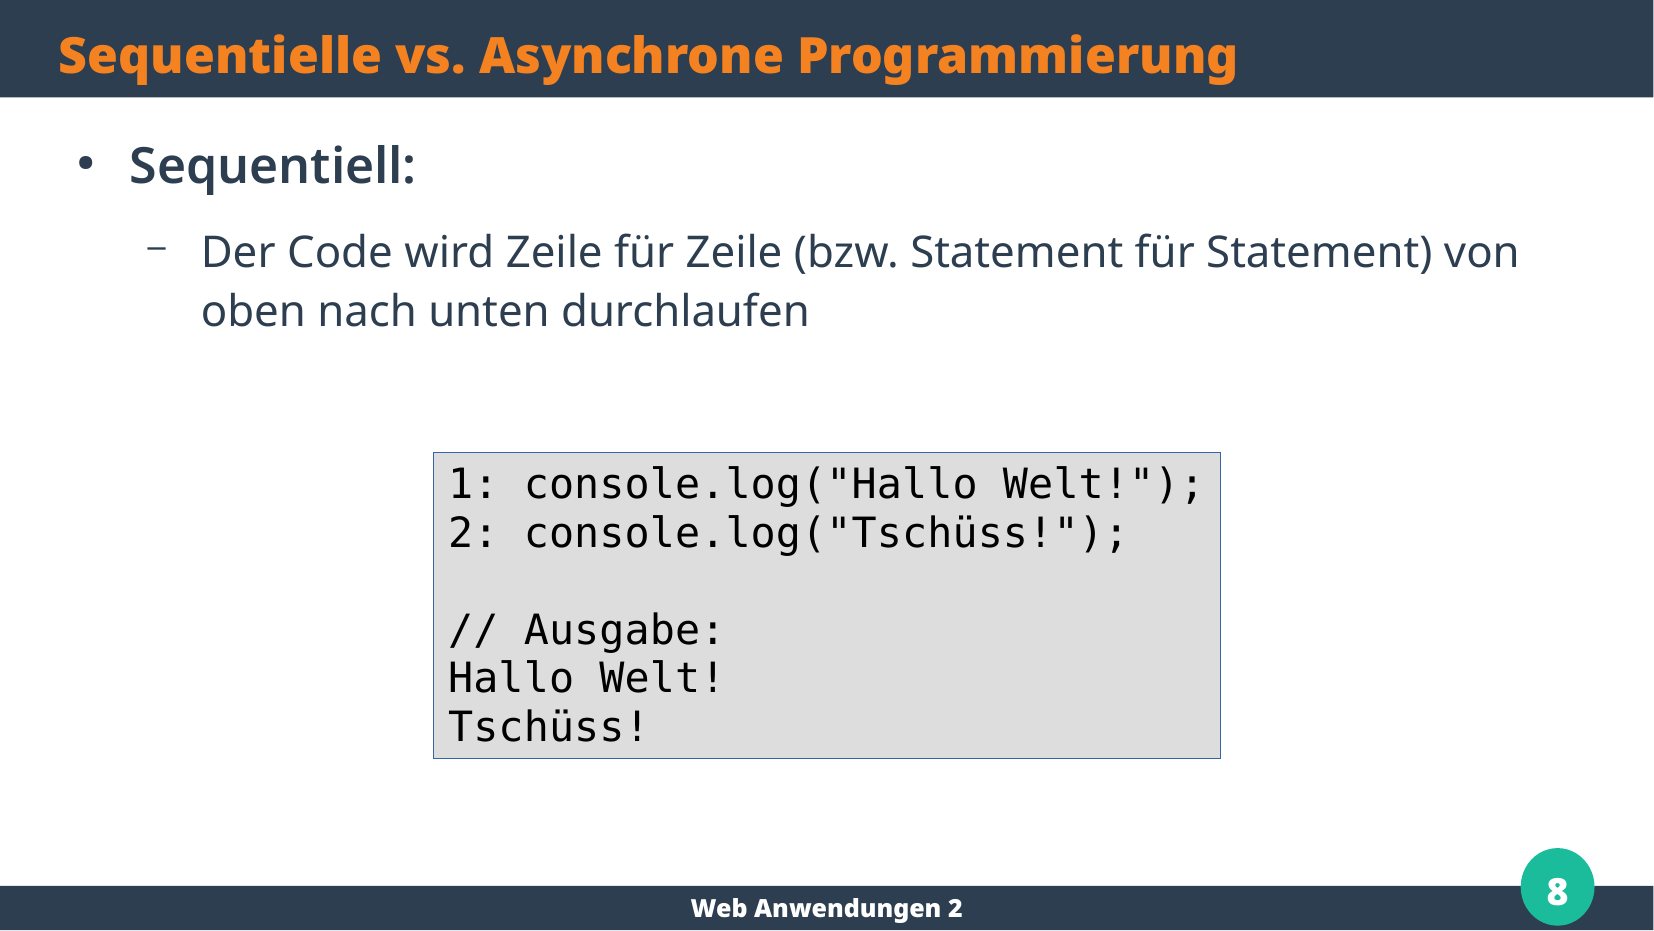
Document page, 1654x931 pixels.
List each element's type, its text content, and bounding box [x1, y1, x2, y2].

list Sequentiell: Der Code wird Zeile für Zeile (bzw. Statement für Statement) von oben nach unten durchlaufen [59, 129, 1595, 864]
title Sequentielle vs. Asynchrone Programmierung [59, 8, 1595, 89]
text_box 1: console.log("Hallo Welt!"); 2: console.log("Tschüss!"); // Ausgabe: Hallo Welt! Tschüss! [433, 452, 1221, 759]
